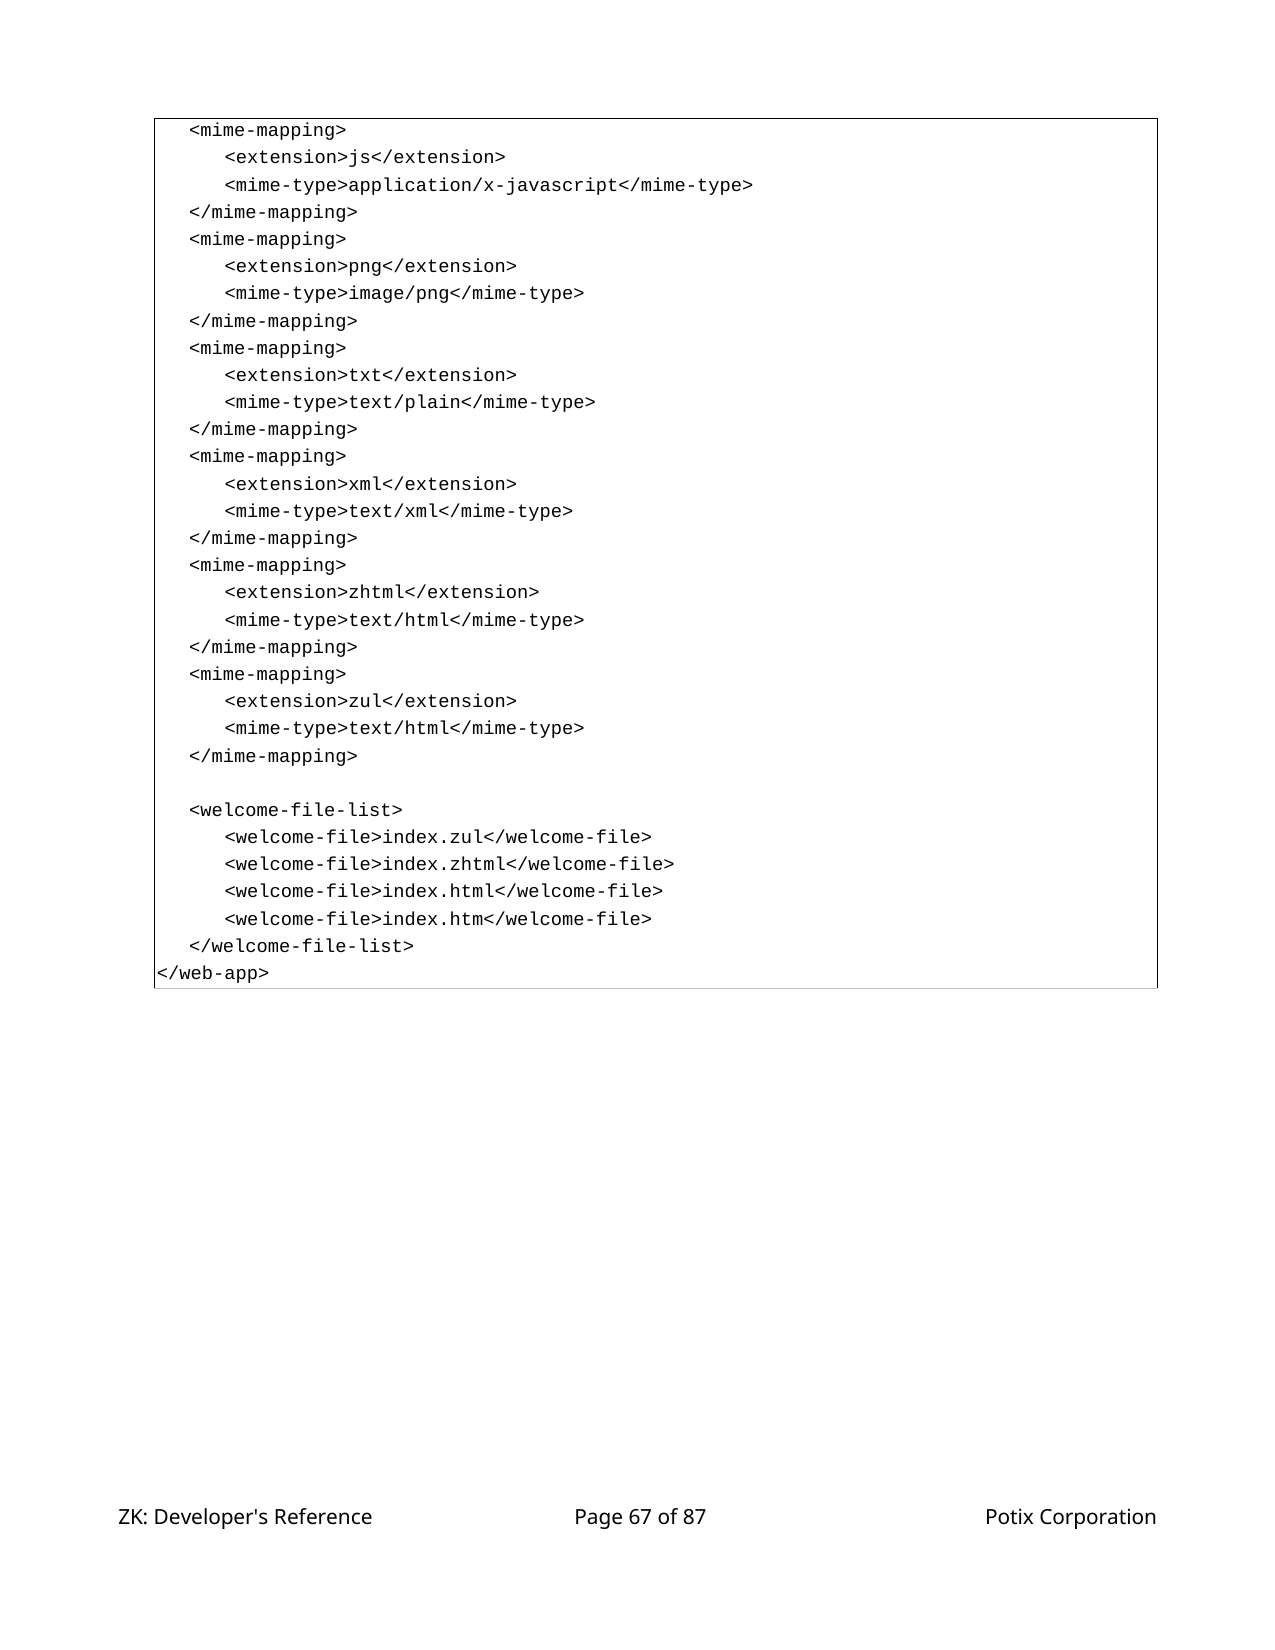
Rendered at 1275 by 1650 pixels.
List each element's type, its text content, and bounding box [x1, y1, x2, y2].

text <extension>zhtml</extension> [155, 580, 1157, 604]
text <mime-type>text/html</mime-type> [155, 607, 1157, 632]
text <mime-mapping> [155, 119, 1157, 142]
text </welcome-file-list> [155, 934, 1157, 958]
text <welcome-file>index.zhtml</welcome-file> [155, 852, 1157, 876]
text </mime-mapping> [155, 308, 1157, 333]
text <extension>txt</extension> [155, 363, 1157, 387]
text <extension>png</extension> [155, 254, 1157, 278]
text </mime-mapping> [155, 635, 1157, 659]
text <mime-type>text/plain</mime-type> [155, 390, 1157, 414]
text </mime-mapping> [155, 743, 1157, 768]
text <mime-mapping> [155, 336, 1157, 360]
text <extension>zul</extension> [155, 689, 1157, 713]
text </mime-mapping> [155, 526, 1157, 550]
text <mime-mapping> [155, 227, 1157, 251]
text <mime-mapping> [155, 444, 1157, 469]
text </mime-mapping> [155, 200, 1157, 224]
text <welcome-file>index.zul</welcome-file> [155, 825, 1157, 849]
text <welcome-file>index.htm</welcome-file> [155, 907, 1157, 931]
text <mime-type>image/png</mime-type> [155, 281, 1157, 306]
text <welcome-file>index.html</welcome-file> [155, 879, 1157, 904]
text <mime-type>text/xml</mime-type> [155, 499, 1157, 523]
text </web-app> [155, 961, 1157, 988]
text <extension>js</extension> [155, 145, 1157, 169]
text <mime-type>text/html</mime-type> [155, 716, 1157, 741]
text <extension>xml</extension> [155, 472, 1157, 496]
text <mime-mapping> [155, 662, 1157, 686]
text </mime-mapping> [155, 417, 1157, 441]
text <mime-type>application/x-javascript</mime-type> [155, 172, 1157, 197]
text <welcome-file-list> [155, 798, 1157, 822]
text <mime-mapping> [155, 553, 1157, 577]
